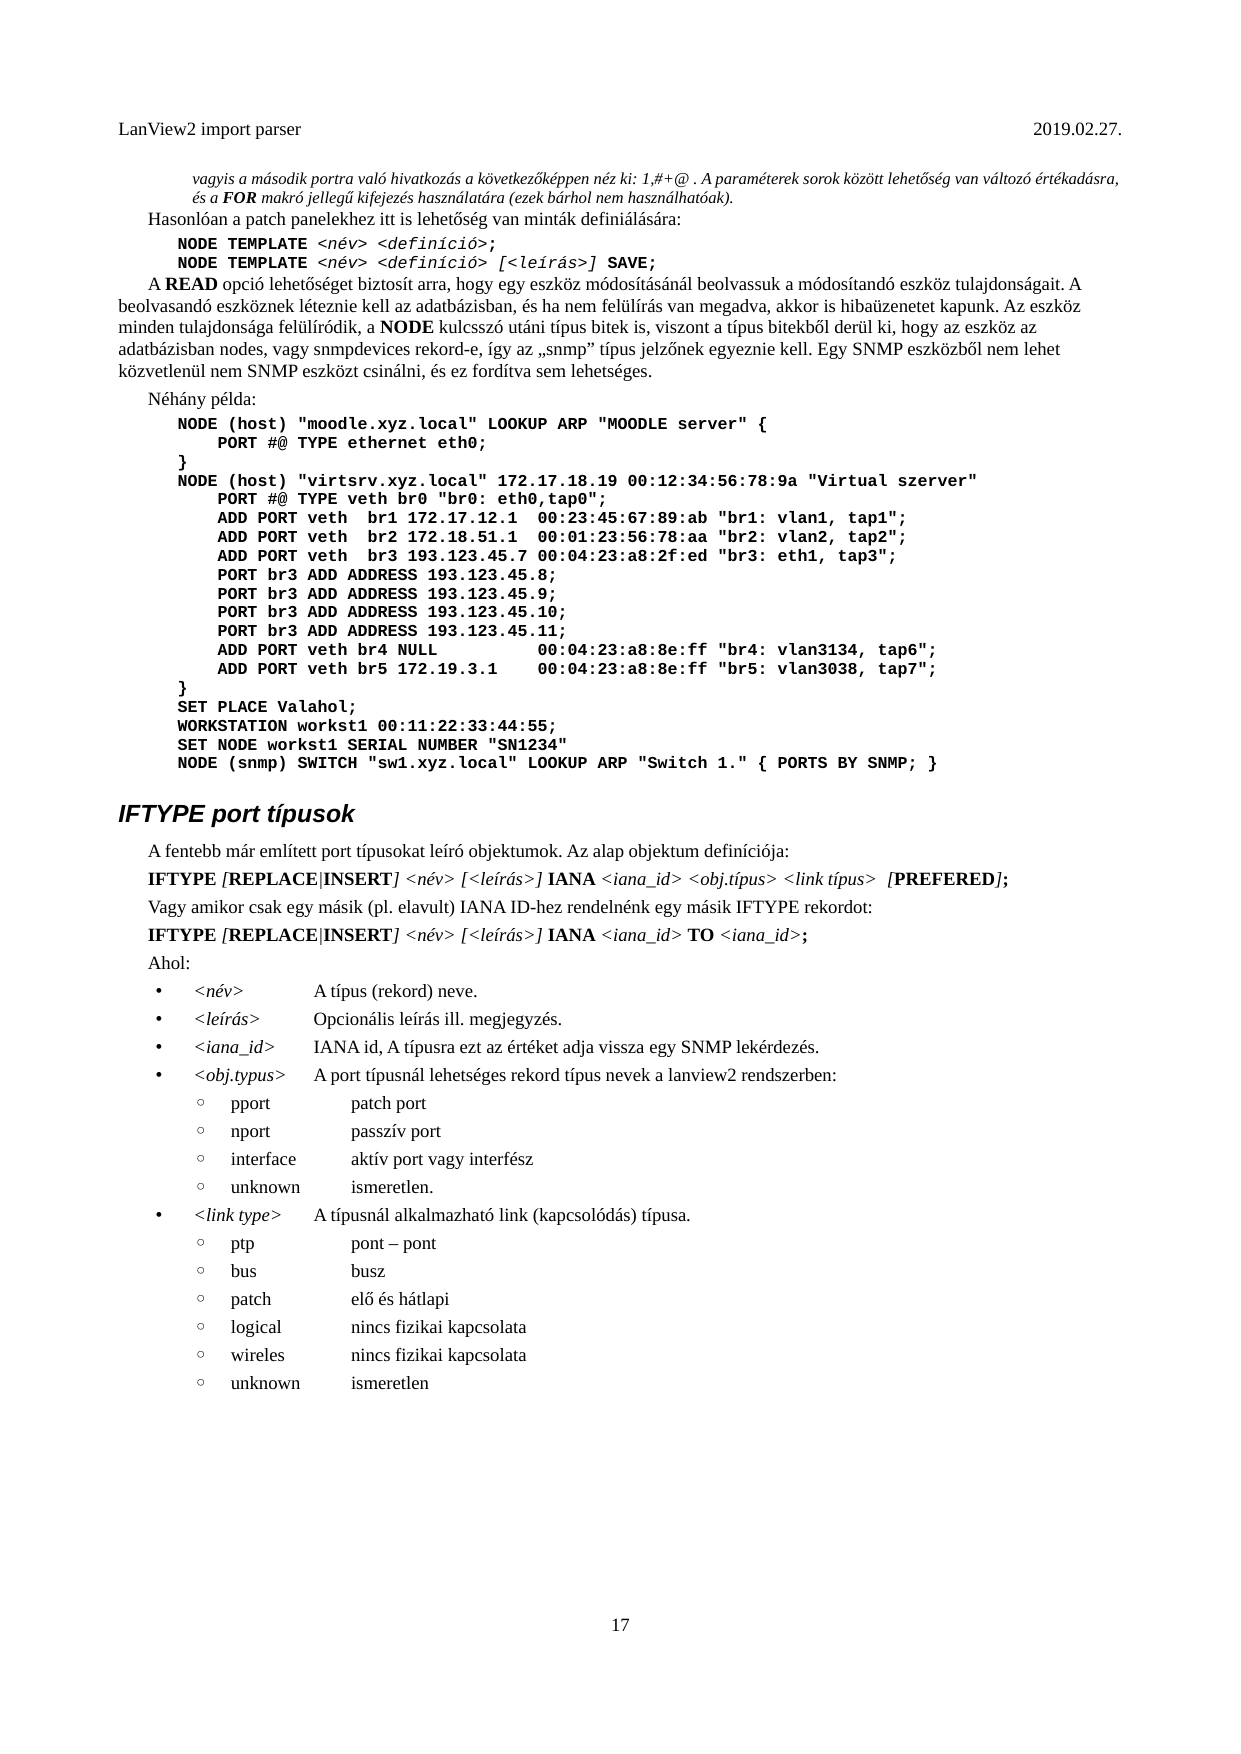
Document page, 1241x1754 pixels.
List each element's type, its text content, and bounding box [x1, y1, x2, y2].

subtitle IFTYPE port típusok [118, 799, 1122, 827]
list <iana_id> IANA id, A típusra ezt az értéket adja vissza egy SNMP lekérdezés. [156, 1036, 1122, 1057]
text WORKSTATION workst1 00:11:22:33:44:55; [177, 717, 1122, 736]
text IFTYPE [REPLACE|INSERT] <név> [<leírás>] IANA <iana_id> <obj.típus> <link típus> [PREFERED]; [118, 868, 1122, 889]
text SET NODE workst1 SERIAL NUMBER "SN1234" [177, 736, 1122, 755]
text PORT br3 ADD ADDRESS 193.123.45.11; [177, 623, 1122, 642]
list pport patch port [193, 1092, 1122, 1113]
list <obj.typus> A port típusnál lehetséges rekord típus nevek a lanview2 rendszerben: [156, 1064, 1122, 1086]
list ptp pont – pont [193, 1232, 1122, 1254]
list nport passzív port [193, 1120, 1122, 1142]
list patch elő és hátlapi [193, 1288, 1122, 1310]
text Vagy amikor csak egy másik (pl. elavult) IANA ID-hez rendelnénk egy másik IFTYPE rekordot: [118, 896, 1122, 917]
text ADD PORT veth br2 172.18.51.1 00:01:23:56:78:aa "br2: vlan2, tap2"; [177, 529, 1122, 547]
list <név> A típus (rekord) neve. [156, 980, 1122, 1001]
text Néhány példa: [118, 387, 1122, 409]
list logical nincs fizikai kapcsolata [193, 1316, 1122, 1338]
text IFTYPE [REPLACE|INSERT] <név> [<leírás>] IANA <iana_id> TO <iana_id>; [118, 924, 1122, 945]
text ADD PORT veth br4 NULL 00:04:23:a8:8e:ff "br4: vlan3134, tap6"; [177, 642, 1122, 661]
text PORT #@ TYPE veth br0 "br0: eth0,tap0"; [177, 491, 1122, 510]
text NODE TEMPLATE <név> <definíció>; [177, 236, 1122, 254]
list <leírás> Opcionális leírás ill. megjegyzés. [156, 1008, 1122, 1029]
list <link type> A típusnál alkalmazható link (kapcsolódás) típusa. [156, 1204, 1122, 1226]
text PORT br3 ADD ADDRESS 193.123.45.10; [177, 604, 1122, 623]
text ADD PORT veth br5 172.19.3.1 00:04:23:a8:8e:ff "br5: vlan3038, tap7"; [177, 661, 1122, 679]
text NODE (host) "moodle.xyz.local" LOOKUP ARP "MOODLE server" { [177, 416, 1122, 434]
text PORT br3 ADD ADDRESS 193.123.45.9; [177, 585, 1122, 604]
text ADD PORT veth br1 172.17.12.1 00:23:45:67:89:ab "br1: vlan1, tap1"; [177, 510, 1122, 529]
text PORT br3 ADD ADDRESS 193.123.45.8; [177, 566, 1122, 585]
text A READ opció lehetőséget biztosít arra, hogy egy eszköz módosításánál beolvassuk a módosítandó eszköz tulajdonságait. A beolvasandó eszköznek léteznie kell az adatbázisban, és ha nem felülírás van megadva, akkor is hibaüzenetet kapunk. Az eszköz minden tulajdonsága felülíródik, a NODE kulcsszó utáni típus bitek is, viszont a típus bitekből derül ki, hogy az eszköz az adatbázisban nodes, vagy snmpdevices rekord-e, így az „snmp” típus jelzőnek egyeznie kell. Egy SNMP eszközből nem lehet közvetlenül nem SNMP eszközt csinálni, és ez fordítva sem lehetséges. [118, 273, 1122, 381]
list unknown ismeretlen [193, 1372, 1122, 1394]
list unknown ismeretlen. [193, 1176, 1122, 1198]
text A fentebb már említett port típusokat leíró objektumok. Az alap objektum definíciója: [118, 840, 1122, 861]
text NODE (snmp) SWITCH "sw1.xyz.local" LOOKUP ARP "Switch 1." { PORTS BY SNMP; } [177, 755, 1122, 774]
text Ahol: [118, 952, 1122, 973]
text ADD PORT veth br3 193.123.45.7 00:04:23:a8:2f:ed "br3: eth1, tap3"; [177, 547, 1122, 566]
text } [177, 453, 1122, 472]
list interface aktív port vagy interfész [193, 1148, 1122, 1169]
text } [177, 679, 1122, 698]
text vagyis a második portra való hivatkozás a következőképpen néz ki: 1,#+@ . A paraméterek sorok között lehetőség van változó értékadásra, és a FOR makró jellegű kifejezés használatára (ezek bárhol nem használhatóak). [192, 169, 1122, 207]
text NODE (host) "virtsrv.xyz.local" 172.17.18.19 00:12:34:56:78:9a "Virtual szerver" [177, 472, 1122, 491]
list wireles nincs fizikai kapcsolata [193, 1344, 1122, 1366]
text SET PLACE Valahol; [177, 698, 1122, 717]
list bus busz [193, 1260, 1122, 1282]
text NODE TEMPLATE <név> <definíció> [<leírás>] SAVE; [177, 254, 1122, 273]
text Hasonlóan a patch panelekhez itt is lehetőség van minták definiálására: [118, 207, 1122, 229]
text PORT #@ TYPE ethernet eth0; [177, 434, 1122, 453]
